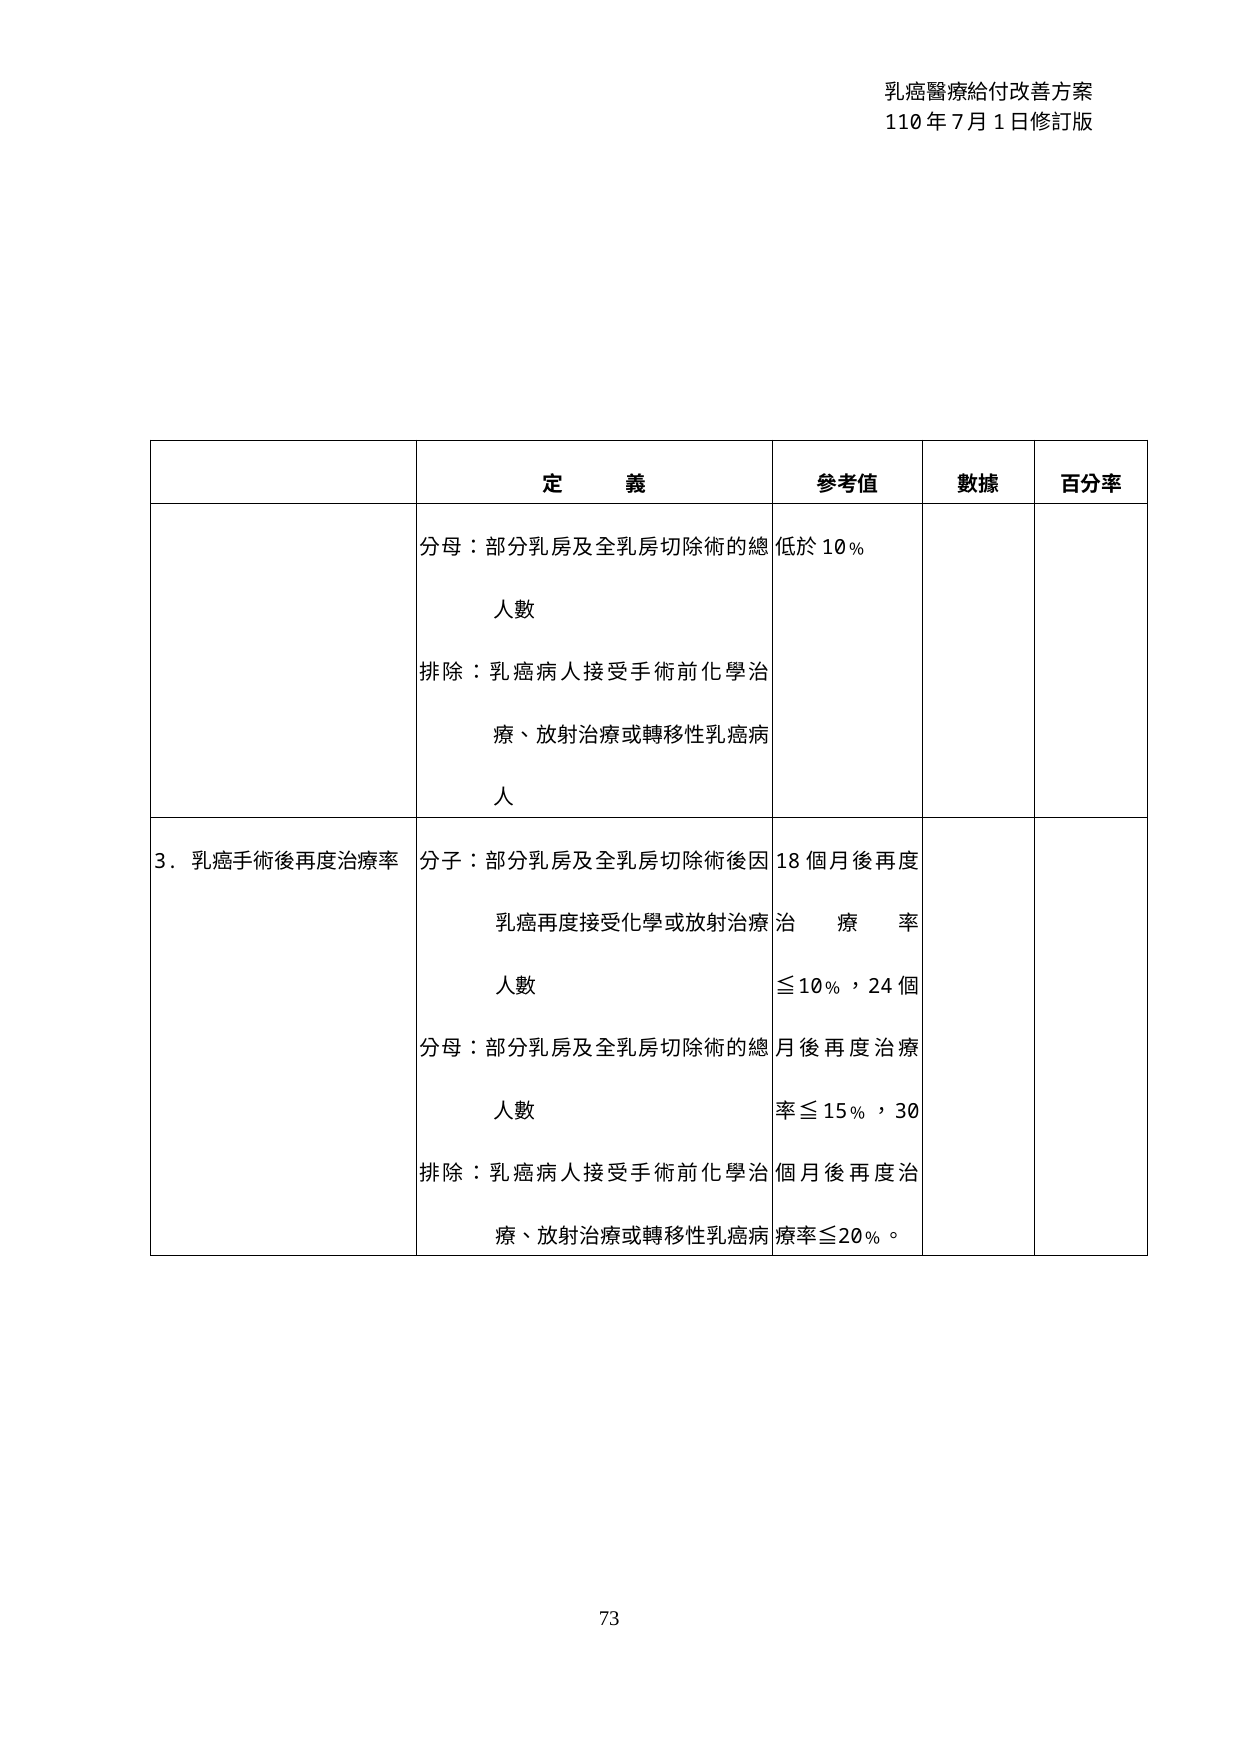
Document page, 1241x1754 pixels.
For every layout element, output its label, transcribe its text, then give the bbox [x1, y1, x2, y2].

table_cell 18個月後再度治療率≦10﹪，24個月後再度治療率≦15﹪，30個月後再度治療率≦20﹪。 [773, 818, 922, 1255]
table_header 參考值 [773, 441, 922, 503]
table_cell [151, 504, 416, 817]
table_cell [923, 818, 1034, 1255]
table_cell 分母：部分乳房及全乳房切除術的總人數 排除：乳癌病人接受手術前化學治療、放射治療或轉移性乳癌病人 [417, 504, 772, 817]
table_header [151, 441, 416, 503]
table_cell [1035, 504, 1147, 817]
table_cell 分子：部分乳房及全乳房切除術後因乳癌再度接受化學或放射治療人數 分母：部分乳房及全乳房切除術的總人數 排除：乳癌病人接受手術前化學治療、放射治療或轉移性乳癌病 [417, 818, 772, 1255]
table_cell 3. 乳癌手術後再度治療率 [151, 818, 416, 1255]
table_header 百分率 [1035, 441, 1147, 503]
table_header 數據 [923, 441, 1034, 503]
table_cell [1035, 818, 1147, 1255]
table_header 定 義 [417, 441, 772, 503]
table_cell 低於10﹪ [773, 504, 922, 817]
table_cell [923, 504, 1034, 817]
